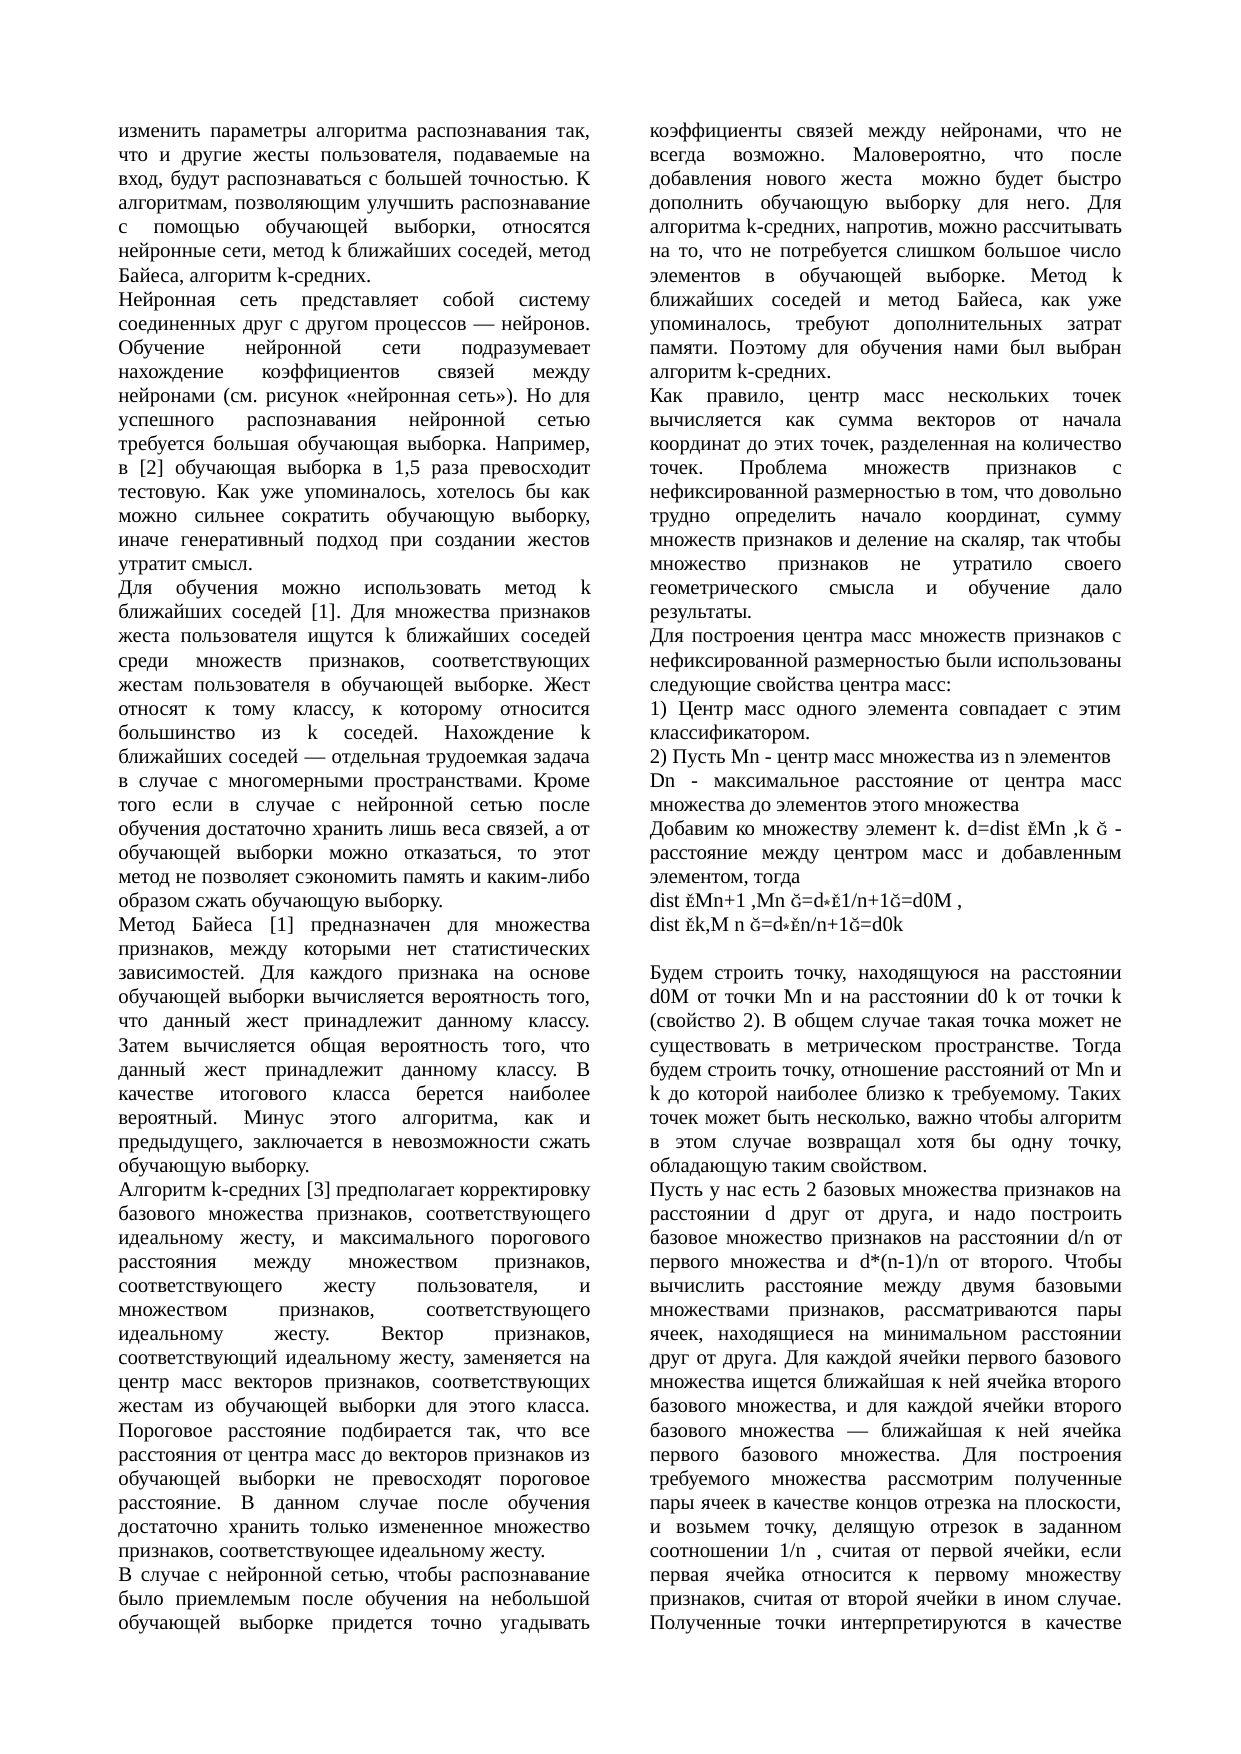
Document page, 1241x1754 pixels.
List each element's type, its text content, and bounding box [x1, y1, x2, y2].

text Dn - максимальное расстояние от центра масс множества до элементов этого множества [649, 768, 1122, 816]
text 1) Центр масс одного элемента совпадает с этим классификатором. [649, 696, 1122, 744]
text dist Mn+1 ,Mn =d∗1/n+1=d0M , [649, 888, 1122, 912]
text Нейронная сеть представляет собой систему соединенных друг с другом процессов — нейронов. Обучение нейронной сети подразумевает нахождение коэффициентов связей между нейронами (см. рисунок «нейронная сеть»). Но для успешного распознавания нейронной сетью требуется большая обучающая выборка. Например, в [2] обучающая выборка в 1,5 раза превосходит тестовую. Как уже упоминалось, хотелось бы как можно сильнее сократить обучающую выборку, иначе генеративный подход при создании жестов утратит смысл. [118, 287, 591, 575]
text Будем строить точку, находящуюся на расстоянии d0M от точки Mn и на расстоянии d0 k от точки k (свойство 2). В общем случае такая точка может не существовать в метрическом пространстве. Тогда будем строить точку, отношение расстояний от Mn и k до которой наиболее близко к требуемому. Таких точек может быть несколько, важно чтобы алгоритм в этом случае возвращал хотя бы одну точку, обладающую таким свойством. [649, 960, 1122, 1177]
text Для обучения можно использовать метод k ближайших соседей [1]. Для множества признаков жеста пользователя ищутся k ближайших соседей среди множеств признаков, соответствующих жестам пользователя в обучающей выборке. Жест относят к тому классу, к которому относится большинство из k соседей. Нахождение k ближайших соседей — отдельная трудоемкая задача в случае с многомерными пространствами. Кроме того если в случае с нейронной сетью после обучения достаточно хранить лишь веса связей, а от обучающей выборки можно отказаться, то этот метод не позволяет сэкономить память и каким-либо образом сжать обучающую выборку. [118, 575, 591, 912]
text Алгоритм k-средних [3] предполагает корректировку базового множества признаков, соответствующего идеальному жесту, и максимального порогового расстояния между множеством признаков, соответствующего жесту пользователя, и множеством признаков, соответствующего идеальному жесту. Вектор признаков, соответствующий идеальному жесту, заменяется на центр масс векторов признаков, соответствующих жестам из обучающей выборки для этого класса. Пороговое расстояние подбирается так, что все расстояния от центра масс до векторов признаков из обучающей выборки не превосходят пороговое расстояние. В данном случае после обучения достаточно хранить только измененное множество признаков, соответствующее идеальному жесту. [118, 1177, 591, 1562]
text Для построения центра масс множеств признаков с нефиксированной размерностью были использованы следующие свойства центра масс: [649, 623, 1122, 696]
text изменить параметры алгоритма распознавания так, что и другие жесты пользователя, подаваемые на вход, будут распознаваться с большей точностью. К алгоритмам, позволяющим улучшить распознавание с помощью обучающей выборки, относятся нейронные сети, метод k ближайших соседей, метод Байеса, алгоритм k-средних. [118, 118, 591, 287]
text Как правило, центр масс нескольких точек вычисляется как сумма векторов от начала координат до этих точек, разделенная на количество точек. Проблема множеств признаков с нефиксированной размерностью в том, что довольно трудно определить начало координат, сумму множеств признаков и деление на скаляр, так чтобы множество признаков не утратило своего геометрического смысла и обучение дало результаты. [649, 383, 1122, 623]
text коэффициенты связей между нейронами, что не всегда возможно. Маловероятно, что после добавления нового жеста можно будет быстро дополнить обучающую выборку для него. Для алгоритма k-средних, напротив, можно рассчитывать на то, что не потребуется слишком большое число элементов в обучающей выборке. Метод k ближайших соседей и метод Байеса, как уже упоминалось, требуют дополнительных затрат памяти. Поэтому для обучения нами был выбран алгоритм k-средних. [649, 118, 1122, 383]
text Метод Байеса [1] предназначен для множества признаков, между которыми нет статистических зависимостей. Для каждого признака на основе обучающей выборки вычисляется вероятность того, что данный жест принадлежит данному классу. Затем вычисляется общая вероятность того, что данный жест принадлежит данному классу. В качестве итогового класса берется наиболее вероятный. Минус этого алгоритма, как и предыдущего, заключается в невозможности сжать обучающую выборку. [118, 912, 591, 1177]
text 2) Пусть Mn - центр масс множества из n элементов [649, 744, 1122, 768]
text В случае с нейронной сетью, чтобы распознавание было приемлемым после обучения на небольшой обучающей выборке придется точно угадывать [118, 1562, 591, 1634]
text Пусть у нас есть 2 базовых множества признаков на расстоянии d друг от друга, и надо построить базовое множество признаков на расстоянии d/n от первого множества и d*(n-1)/n от второго. Чтобы вычислить расстояние между двумя базовыми множествами признаков, рассматриваются пары ячеек, находящиеся на минимальном расстоянии друг от друга. Для каждой ячейки первого базового множества ищется ближайшая к ней ячейка второго базового множества, и для каждой ячейки второго базового множества — ближайшая к ней ячейка первого базового множества. Для построения требуемого множества рассмотрим полученные пары ячеек в качестве концов отрезка на плоскости, и возьмем точку, делящую отрезок в заданном соотношении 1/n , считая от первой ячейки, если первая ячейка относится к первому множеству признаков, считая от второй ячейки в ином случае. Полученные точки интерпретируются в качестве [649, 1177, 1122, 1634]
text Добавим ко множеству элемент k. d=dist Mn ,k  - расстояние между центром масс и добавленным элементом, тогда [649, 816, 1122, 888]
text dist k,M n =d∗n/n+1=d0k [649, 912, 1122, 936]
